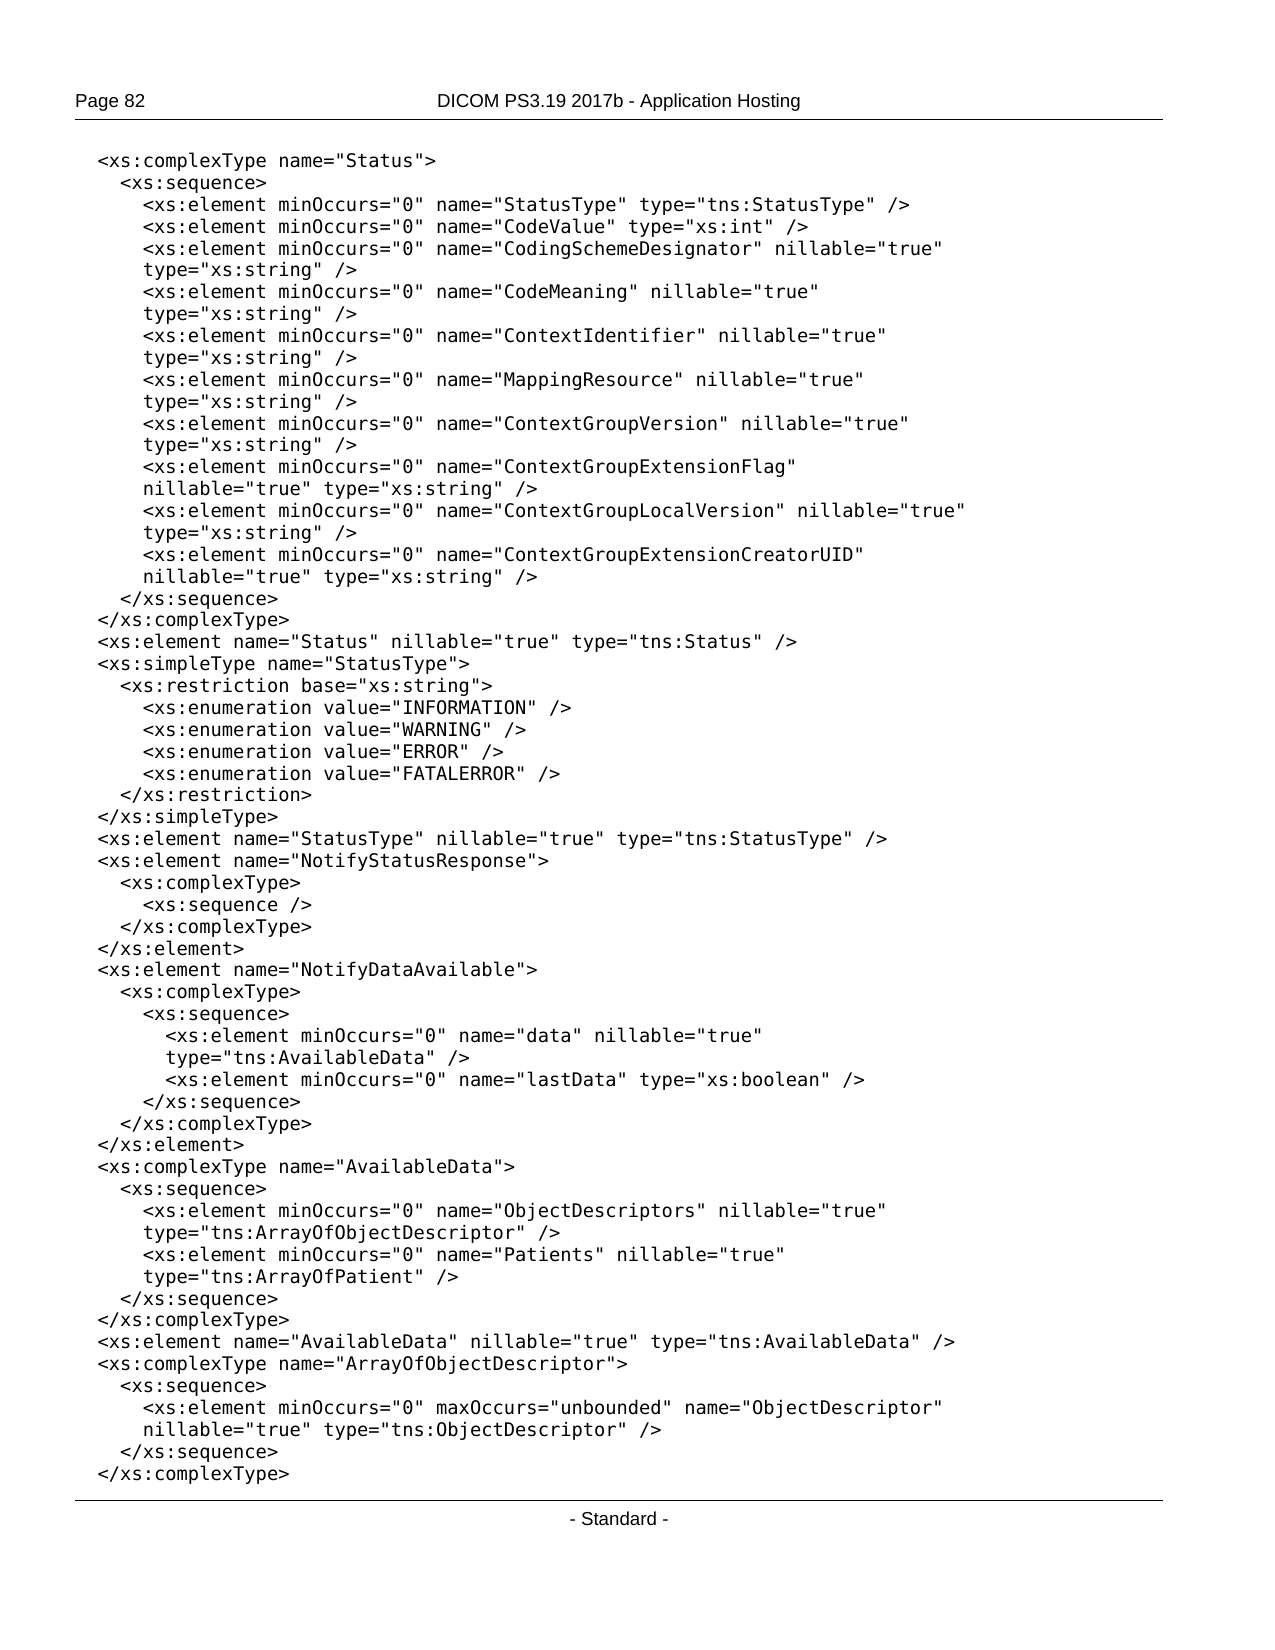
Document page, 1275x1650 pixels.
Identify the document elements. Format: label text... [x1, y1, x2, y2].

text <xs:complexType name="Status"> <xs:sequence> <xs:element minOccurs="0" name="StatusType" type="tns:StatusType" /> <xs:element minOccurs="0" name="CodeValue" type="xs:int" /> <xs:element minOccurs="0" name="CodingSchemeDesignator" nillable="true" type="xs:string" /> <xs:element minOccurs="0" name="CodeMeaning" nillable="true" type="xs:string" /> <xs:element minOccurs="0" name="ContextIdentifier" nillable="true" type="xs:string" /> <xs:element minOccurs="0" name="MappingResource" nillable="true" type="xs:string" /> <xs:element minOccurs="0" name="ContextGroupVersion" nillable="true" type="xs:string" /> <xs:element minOccurs="0" name="ContextGroupExtensionFlag" nillable="true" type="xs:string" /> <xs:element minOccurs="0" name="ContextGroupLocalVersion" nillable="true" type="xs:string" /> <xs:element minOccurs="0" name="ContextGroupExtensionCreatorUID" nillable="true" type="xs:string" /> </xs:sequence> </xs:complexType> <xs:element name="Status" nillable="true" type="tns:Status" /> <xs:simpleType name="StatusType"> <xs:restriction base="xs:string"> <xs:enumeration value="INFORMATION" /> <xs:enumeration value="WARNING" /> <xs:enumeration value="ERROR" /> <xs:enumeration value="FATALERROR" /> </xs:restriction> </xs:simpleType> <xs:element name="StatusType" nillable="true" type="tns:StatusType" /> <xs:element name="NotifyStatusResponse"> <xs:complexType> <xs:sequence /> </xs:complexType> </xs:element> <xs:element name="NotifyDataAvailable"> <xs:complexType> <xs:sequence> <xs:element minOccurs="0" name="data" nillable="true" type="tns:AvailableData" /> <xs:element minOccurs="0" name="lastData" type="xs:boolean" /> </xs:sequence> </xs:complexType> </xs:element> <xs:complexType name="AvailableData"> <xs:sequence> <xs:element minOccurs="0" name="ObjectDescriptors" nillable="true" type="tns:ArrayOfObjectDescriptor" /> <xs:element minOccurs="0" name="Patients" nillable="true" type="tns:ArrayOfPatient" /> </xs:sequence> </xs:complexType> <xs:element name="AvailableData" nillable="true" type="tns:AvailableData" /> <xs:complexType name="ArrayOfObjectDescriptor"> <xs:sequence> <xs:element minOccurs="0" maxOccurs="unbounded" name="ObjectDescriptor" nillable="true" type="tns:ObjectDescriptor" /> </xs:sequence> </xs:complexType> [75, 150, 1162, 1484]
